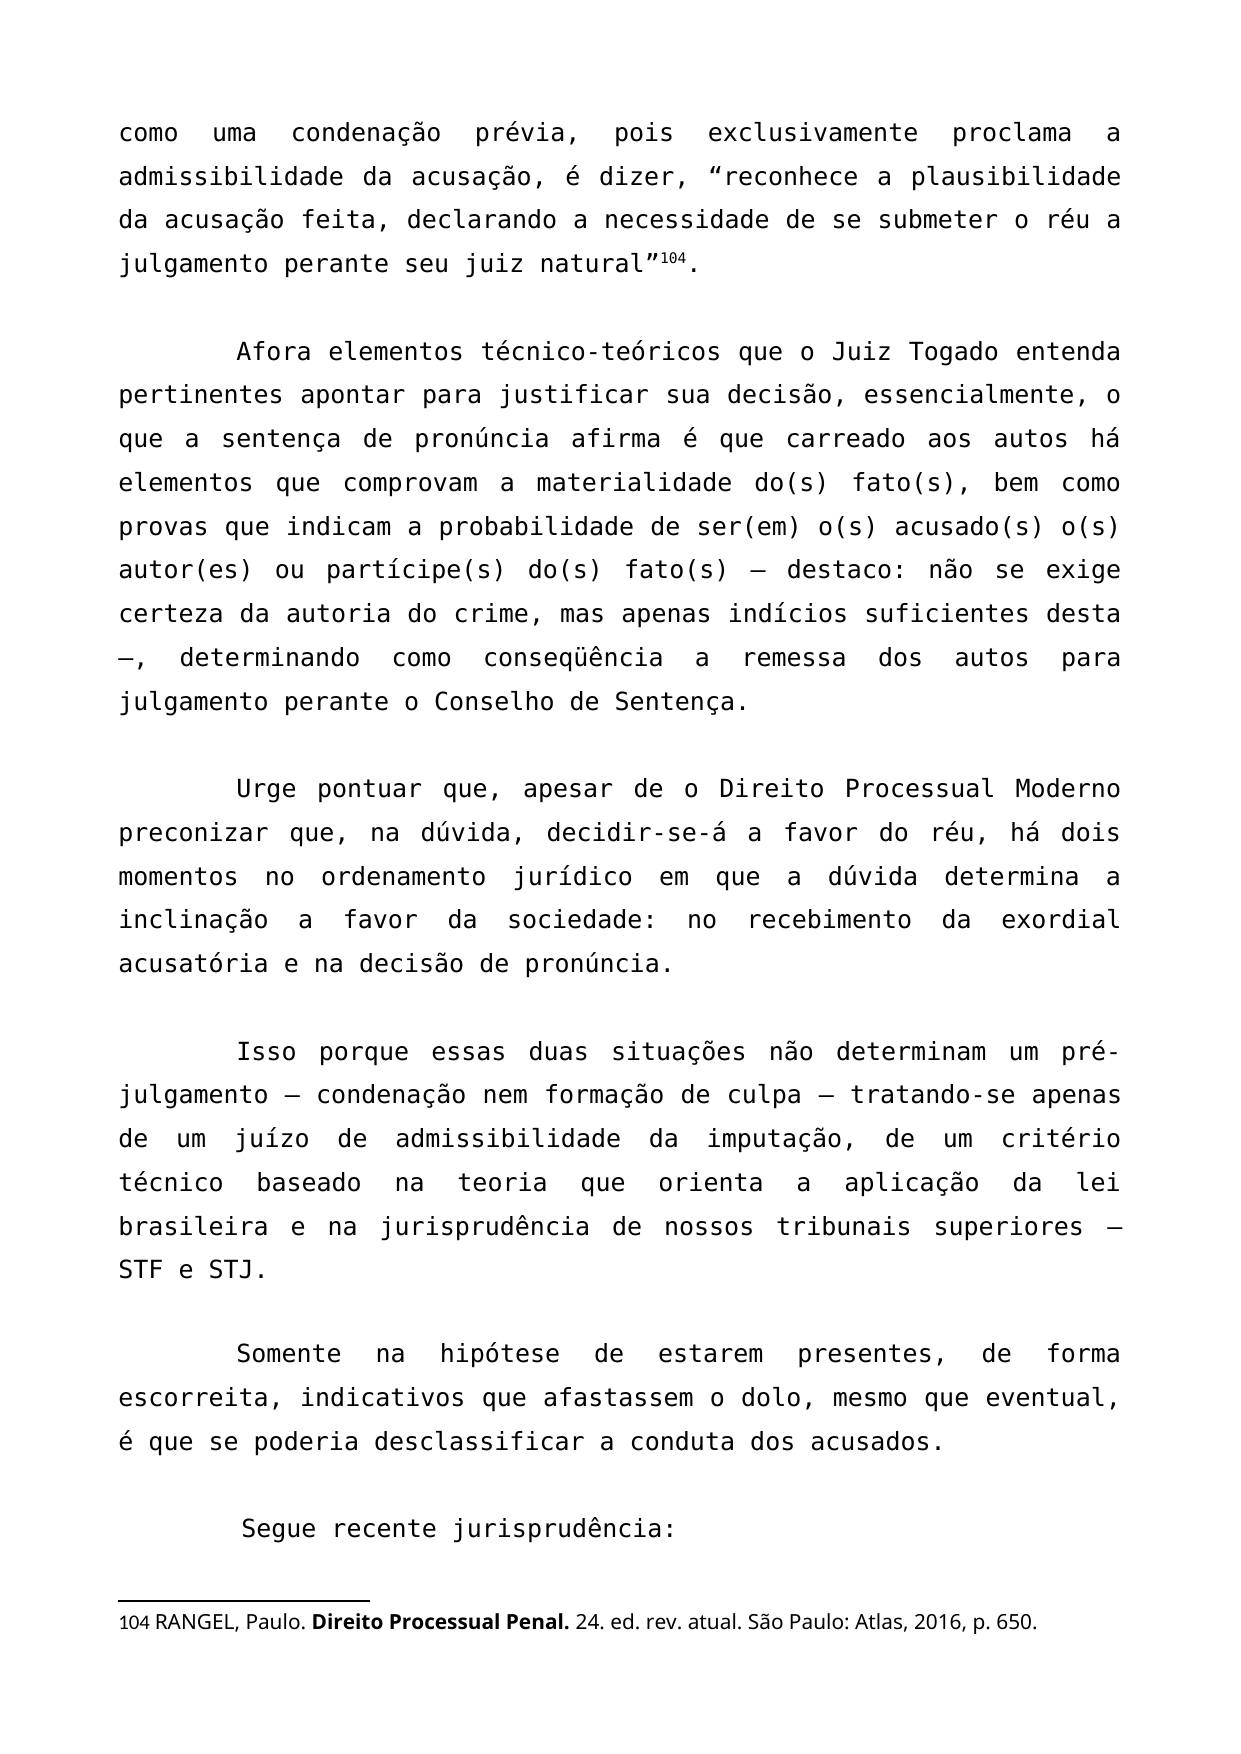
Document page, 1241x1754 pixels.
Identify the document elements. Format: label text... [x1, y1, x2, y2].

text Afora elementos técnico-teóricos que o Juiz Togado entenda pertinentes apontar para justificar sua decisão, essencialmente, o que a sentença de pronúncia afirma é que carreado aos autos há elementos que comprovam a materialidade do(s) fato(s), bem como provas que indicam a probabilidade de ser(em) o(s) acusado(s) o(s) autor(es) ou partícipe(s) do(s) fato(s) – destaco: não se exige certeza da autoria do crime, mas apenas indícios suficientes desta –, determinando como conseqüência a remessa dos autos para julgamento perante o Conselho de Sentença. [118, 337, 1122, 716]
text como uma condenação prévia, pois exclusivamente proclama a admissibilidade da acusação, é dizer, “reconhece a plausibilidade da acusação feita, declarando a necessidade de se submeter o réu a julgamento perante seu juiz natural”. [118, 118, 1122, 278]
text Urge pontuar que, apesar de o Direito Processual Moderno preconizar que, na dúvida, decidir-se-á a favor do réu, há dois momentos no ordenamento jurídico em que a dúvida determina a inclinação a favor da sociedade: no recebimento da exordial acusatória e na decisão de pronúncia. [118, 774, 1122, 978]
text Segue recente jurisprudência: [118, 1514, 1122, 1543]
text Isso porque essas duas situações não determinam um pré-julgamento – condenação nem formação de culpa – tratando-se apenas de um juízo de admissibilidade da imputação, de um critério técnico baseado na teoria que orienta a aplicação da lei brasileira e na jurisprudência de nossos tribunais superiores – STF e STJ. [118, 1037, 1122, 1285]
text RANGEL, Paulo. Direito Processual Penal. 24. ed. rev. atual. São Paulo: Atlas, 2016, p. 650. [118, 1607, 1122, 1636]
text Somente na hipótese de estarem presentes, de forma escorreita, indicativos que afastassem o dolo, mesmo que eventual, é que se poderia desclassificar a conduta dos acusados. [118, 1339, 1122, 1456]
